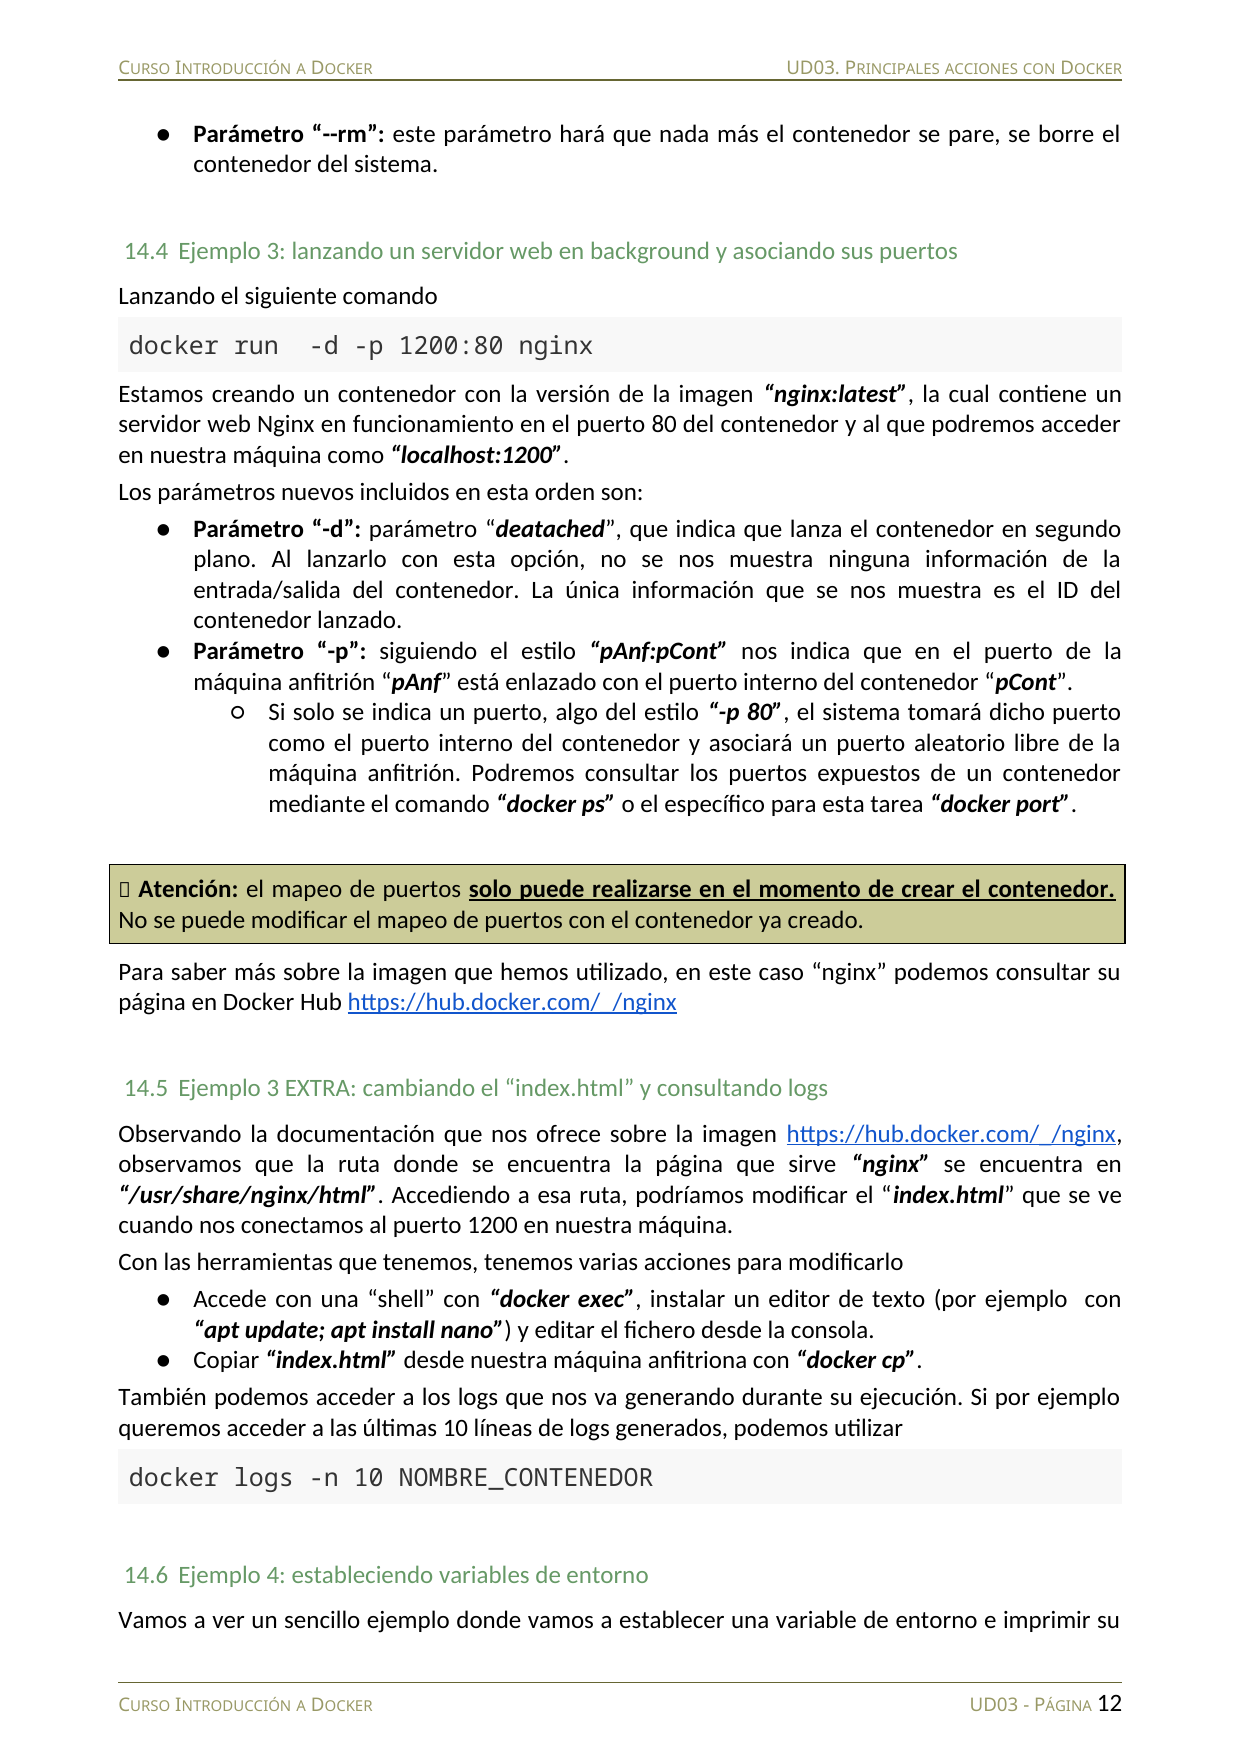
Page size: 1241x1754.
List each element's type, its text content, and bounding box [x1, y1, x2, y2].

list Parámetro “-p”: siguiendo el estilo “pAnf:pCont” nos indica que en el puerto de la máquina anfitrión “pAnf” está enlazado con el puerto interno del contenedor “pCont”. [156, 635, 1122, 696]
subtitle Ejemplo 4: estableciendo variables de entorno [118, 1559, 1122, 1589]
list Accede con una “shell” con “docker exec”, instalar un editor de texto (por ejemplo con “apt update; apt install nano”) y editar el fichero desde la consola. [156, 1283, 1122, 1344]
text Para saber más sobre la imagen que hemos utilizado, en este caso “nginx” podemos consultar su página en Docker Hub https://hub.docker.com/_/nginx [118, 956, 1122, 1017]
text Con las herramientas que tenemos, tenemos varias acciones para modificarlo [118, 1246, 1122, 1277]
list Copiar “index.html” desde nuestra máquina anfitriona con “docker cp”. [156, 1344, 1122, 1375]
subtitle Ejemplo 3: lanzando un servidor web en background y asociando sus puertos [118, 235, 1122, 265]
text Lanzando el siguiente comando [118, 280, 1122, 311]
text También podemos acceder a los logs que nos va generando durante su ejecución. Si por ejemplo queremos acceder a las últimas 10 líneas de logs generados, podemos utilizar [118, 1381, 1122, 1442]
text Vamos a ver un sencillo ejemplo donde vamos a establecer una variable de entorno e imprimir su [118, 1604, 1122, 1635]
text ❕ Atención: el mapeo de puertos solo puede realizarse en el momento de crear el contenedor. No se puede modificar el mapeo de puertos con el contenedor ya creado. [110, 865, 1124, 943]
table_header docker run -d -p 1200:80 nginx [118, 317, 1122, 372]
table_header docker logs -n 10 NOMBRE_CONTENEDOR [118, 1449, 1122, 1504]
text Estamos creando un contenedor con la versión de la imagen “nginx:latest”, la cual contiene un servidor web Nginx en funcionamiento en el puerto 80 del contenedor y al que podremos acceder en nuestra máquina como “localhost:1200”. [118, 378, 1122, 469]
subtitle Ejemplo 3 EXTRA: cambiando el “index.html” y consultando logs [118, 1072, 1122, 1103]
list Si solo se indica un puerto, algo del estilo “-p 80”, el sistema tomará dicho puerto como el puerto interno del contenedor y asociará un puerto aleatorio libre de la máquina anfitrión. Podremos consultar los puertos expuestos de un contenedor mediante el comando “docker ps” o el específico para esta tarea “docker port”. [231, 696, 1122, 818]
text Observando la documentación que nos ofrece sobre la imagen https://hub.docker.com/_/nginx, observamos que la ruta donde se encuentra la página que sirve “nginx” se encuentra en “/usr/share/nginx/html”. Accediendo a esa ruta, podríamos modificar el “index.html” que se ve cuando nos conectamos al puerto 1200 en nuestra máquina. [118, 1118, 1122, 1240]
list Parámetro “-d”: parámetro “deatached”, que indica que lanza el contenedor en segundo plano. Al lanzarlo con esta opción, no se nos muestra ninguna información de la entrada/salida del contenedor. La única información que se nos muestra es el ID del contenedor lanzado. [156, 513, 1122, 635]
text Los parámetros nuevos incluidos en esta orden son: [118, 476, 1122, 507]
list Parámetro “--rm”: este parámetro hará que nada más el contenedor se pare, se borre el contenedor del sistema. [156, 118, 1122, 179]
